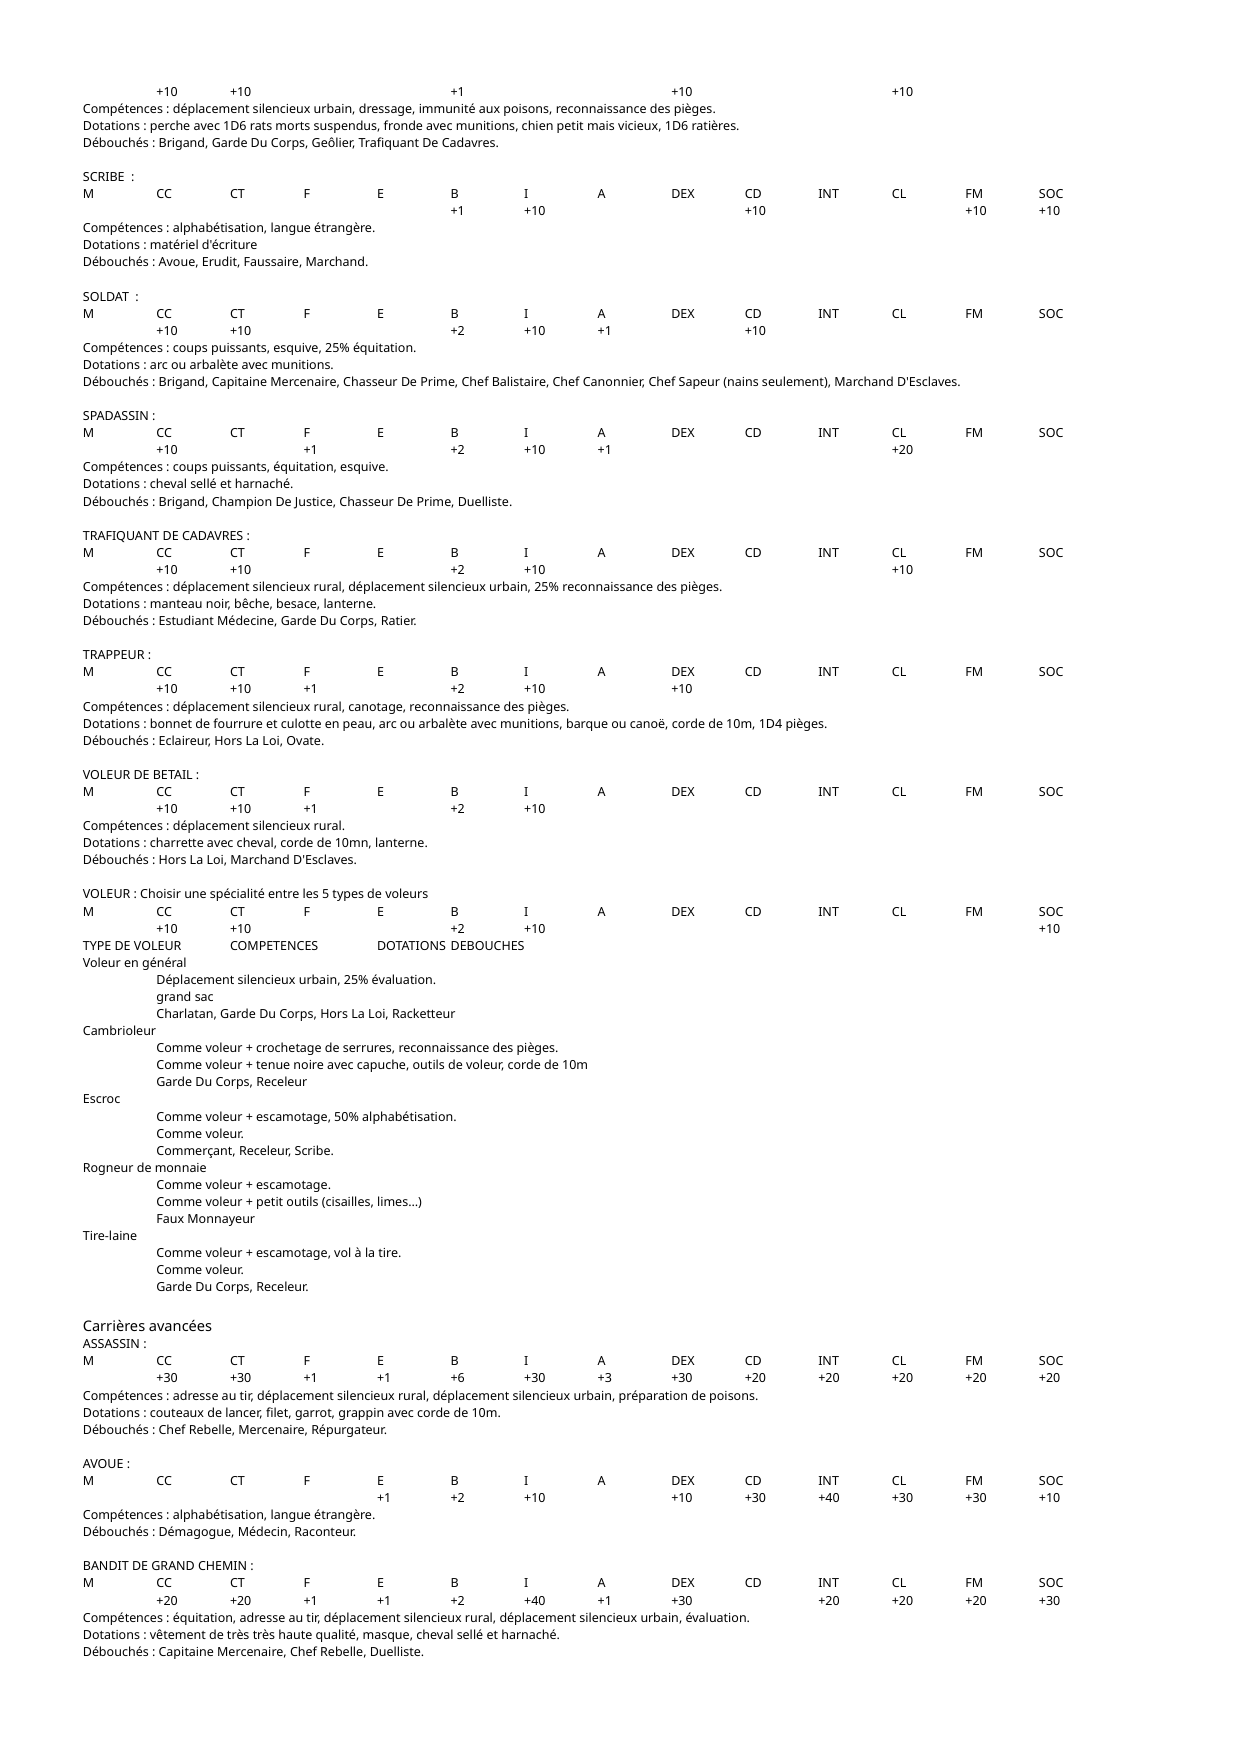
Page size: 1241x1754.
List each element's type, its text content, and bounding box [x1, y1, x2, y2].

text Garde Du Corps, Receleur [83, 1073, 1157, 1091]
text Dotations : arc ou arbalète avec munitions. [83, 356, 1157, 373]
text Dotations : vêtement de très très haute qualité, masque, cheval sellé et harnaché. [83, 1626, 1157, 1643]
text Comme voleur + escamotage, vol à la tire. [83, 1244, 1157, 1261]
text Compétences : coups puissants, équitation, esquive. [83, 458, 1157, 476]
text Garde Du Corps, Receleur. [83, 1278, 1157, 1296]
text Rogneur de monnaie [83, 1159, 1157, 1176]
text Commerçant, Receleur, Scribe. [83, 1142, 1157, 1159]
text +1 +2 +10 +10 +30 +40 +30 +30 +10 [83, 1489, 1157, 1506]
text M CC CT F E B I A DEX CD INT CL FM SOC [83, 1352, 1157, 1369]
text Compétences : déplacement silencieux rural, déplacement silencieux urbain, 25% reconnaissance des pièges. [83, 578, 1157, 595]
text SCRIBE : [83, 168, 1157, 185]
text Débouchés : Brigand, Garde Du Corps, Geôlier, Trafiquant De Cadavres. [83, 134, 1157, 151]
text Comme voleur + tenue noire avec capuche, outils de voleur, corde de 10m [83, 1056, 1157, 1073]
text Dotations : matériel d'écriture [83, 236, 1157, 253]
text +10 +1 +2 +10 +1 +20 [83, 441, 1157, 458]
text Débouchés : Chef Rebelle, Mercenaire, Répurgateur. [83, 1421, 1157, 1438]
text Débouchés : Capitaine Mercenaire, Chef Rebelle, Duelliste. [83, 1643, 1157, 1660]
text TRAPPEUR : [83, 646, 1157, 663]
text M CC CT F E B I A DEX CD INT CL FM SOC [83, 903, 1157, 920]
text M CC CT F E B I A DEX CD INT CL FM SOC [83, 1472, 1157, 1489]
text M CC CT F E B I A DEX CD INT CL FM SOC [83, 185, 1157, 202]
text Dotations : manteau noir, bêche, besace, lanterne. [83, 595, 1157, 612]
text Débouchés : Eclaireur, Hors La Loi, Ovate. [83, 732, 1157, 749]
text Dotations : bonnet de fourrure et culotte en peau, arc ou arbalète avec munitions, barque ou canoë, corde de 10m, 1D4 pièges. [83, 715, 1157, 732]
text Comme voleur + crochetage de serrures, reconnaissance des pièges. [83, 1039, 1157, 1056]
text +10 +10 +2 +10 +10 [83, 920, 1157, 937]
text Comme voleur + escamotage, 50% alphabétisation. [83, 1108, 1157, 1125]
text +10 +10 +2 +10 +10 [83, 561, 1157, 578]
text Compétences : coups puissants, esquive, 25% équitation. [83, 339, 1157, 356]
text +20 +20 +1 +1 +2 +40 +1 +30 +20 +20 +20 +30 [83, 1592, 1157, 1609]
text BANDIT DE GRAND CHEMIN : [83, 1557, 1157, 1574]
text Tire-laine [83, 1227, 1157, 1244]
text SOLDAT : [83, 288, 1157, 305]
text VOLEUR : Choisir une spécialité entre les 5 types de voleurs [83, 886, 1157, 903]
text Compétences : déplacement silencieux urbain, dressage, immunité aux poisons, reconnaissance des pièges. [83, 100, 1157, 117]
text +10 +10 +2 +10 +1 +10 [83, 322, 1157, 339]
text TYPE DE VOLEUR COMPETENCES DOTATIONS DEBOUCHES [83, 937, 1157, 954]
text +10 +10 +1 +10 +10 [83, 83, 1157, 100]
text M CC CT F E B I A DEX CD INT CL FM SOC [83, 305, 1157, 322]
text grand sac [83, 988, 1157, 1005]
text TRAFIQUANT DE CADAVRES : [83, 527, 1157, 544]
text Débouchés : Brigand, Capitaine Mercenaire, Chasseur De Prime, Chef Balistaire, Chef Canonnier, Chef Sapeur (nains seulement), Marchand D'Esclaves. [83, 373, 1157, 390]
text Déplacement silencieux urbain, 25% évaluation. [83, 971, 1157, 988]
text Dotations : couteaux de lancer, filet, garrot, grappin avec corde de 10m. [83, 1404, 1157, 1421]
text Comme voleur. [83, 1261, 1157, 1278]
text Débouchés : Estudiant Médecine, Garde Du Corps, Ratier. [83, 612, 1157, 629]
text Voleur en général [83, 954, 1157, 971]
text +10 +10 +1 +2 +10 [83, 800, 1157, 817]
text SPADASSIN : [83, 407, 1157, 424]
text +10 +10 +1 +2 +10 +10 [83, 681, 1157, 698]
text +1 +10 +10 +10 +10 [83, 202, 1157, 219]
text Dotations : cheval sellé et harnaché. [83, 476, 1157, 493]
text Compétences : alphabétisation, langue étrangère. [83, 1506, 1157, 1523]
text Compétences : équitation, adresse au tir, déplacement silencieux rural, déplacement silencieux urbain, évaluation. [83, 1609, 1157, 1626]
text Débouchés : Brigand, Champion De Justice, Chasseur De Prime, Duelliste. [83, 493, 1157, 510]
text Faux Monnayeur [83, 1210, 1157, 1227]
text Cambrioleur [83, 1022, 1157, 1039]
text Comme voleur + petit outils (cisailles, limes…) [83, 1193, 1157, 1210]
text M CC CT F E B I A DEX CD INT CL FM SOC [83, 663, 1157, 681]
text Débouchés : Démagogue, Médecin, Raconteur. [83, 1523, 1157, 1540]
text Carrières avancées [83, 1316, 1157, 1335]
text Dotations : perche avec 1D6 rats morts suspendus, fronde avec munitions, chien petit mais vicieux, 1D6 ratières. [83, 117, 1157, 134]
text Compétences : déplacement silencieux rural, canotage, reconnaissance des pièges. [83, 698, 1157, 715]
text Débouchés : Hors La Loi, Marchand D'Esclaves. [83, 851, 1157, 868]
text M CC CT F E B I A DEX CD INT CL FM SOC [83, 544, 1157, 561]
text +30 +30 +1 +1 +6 +30 +3 +30 +20 +20 +20 +20 +20 [83, 1369, 1157, 1387]
text Dotations : charrette avec cheval, corde de 10mn, lanterne. [83, 834, 1157, 851]
text Compétences : déplacement silencieux rural. [83, 817, 1157, 834]
text Débouchés : Avoue, Erudit, Faussaire, Marchand. [83, 253, 1157, 271]
text VOLEUR DE BETAIL : [83, 766, 1157, 783]
text Comme voleur. [83, 1125, 1157, 1142]
text Compétences : alphabétisation, langue étrangère. [83, 219, 1157, 236]
text M CC CT F E B I A DEX CD INT CL FM SOC [83, 424, 1157, 441]
text Escroc [83, 1091, 1157, 1108]
text M CC CT F E B I A DEX CD INT CL FM SOC [83, 783, 1157, 800]
text M CC CT F E B I A DEX CD INT CL FM SOC [83, 1574, 1157, 1592]
text AVOUE : [83, 1455, 1157, 1472]
text Compétences : adresse au tir, déplacement silencieux rural, déplacement silencieux urbain, préparation de poisons. [83, 1387, 1157, 1404]
text Comme voleur + escamotage. [83, 1176, 1157, 1193]
text Charlatan, Garde Du Corps, Hors La Loi, Racketteur [83, 1005, 1157, 1022]
text ASSASSIN : [83, 1335, 1157, 1352]
